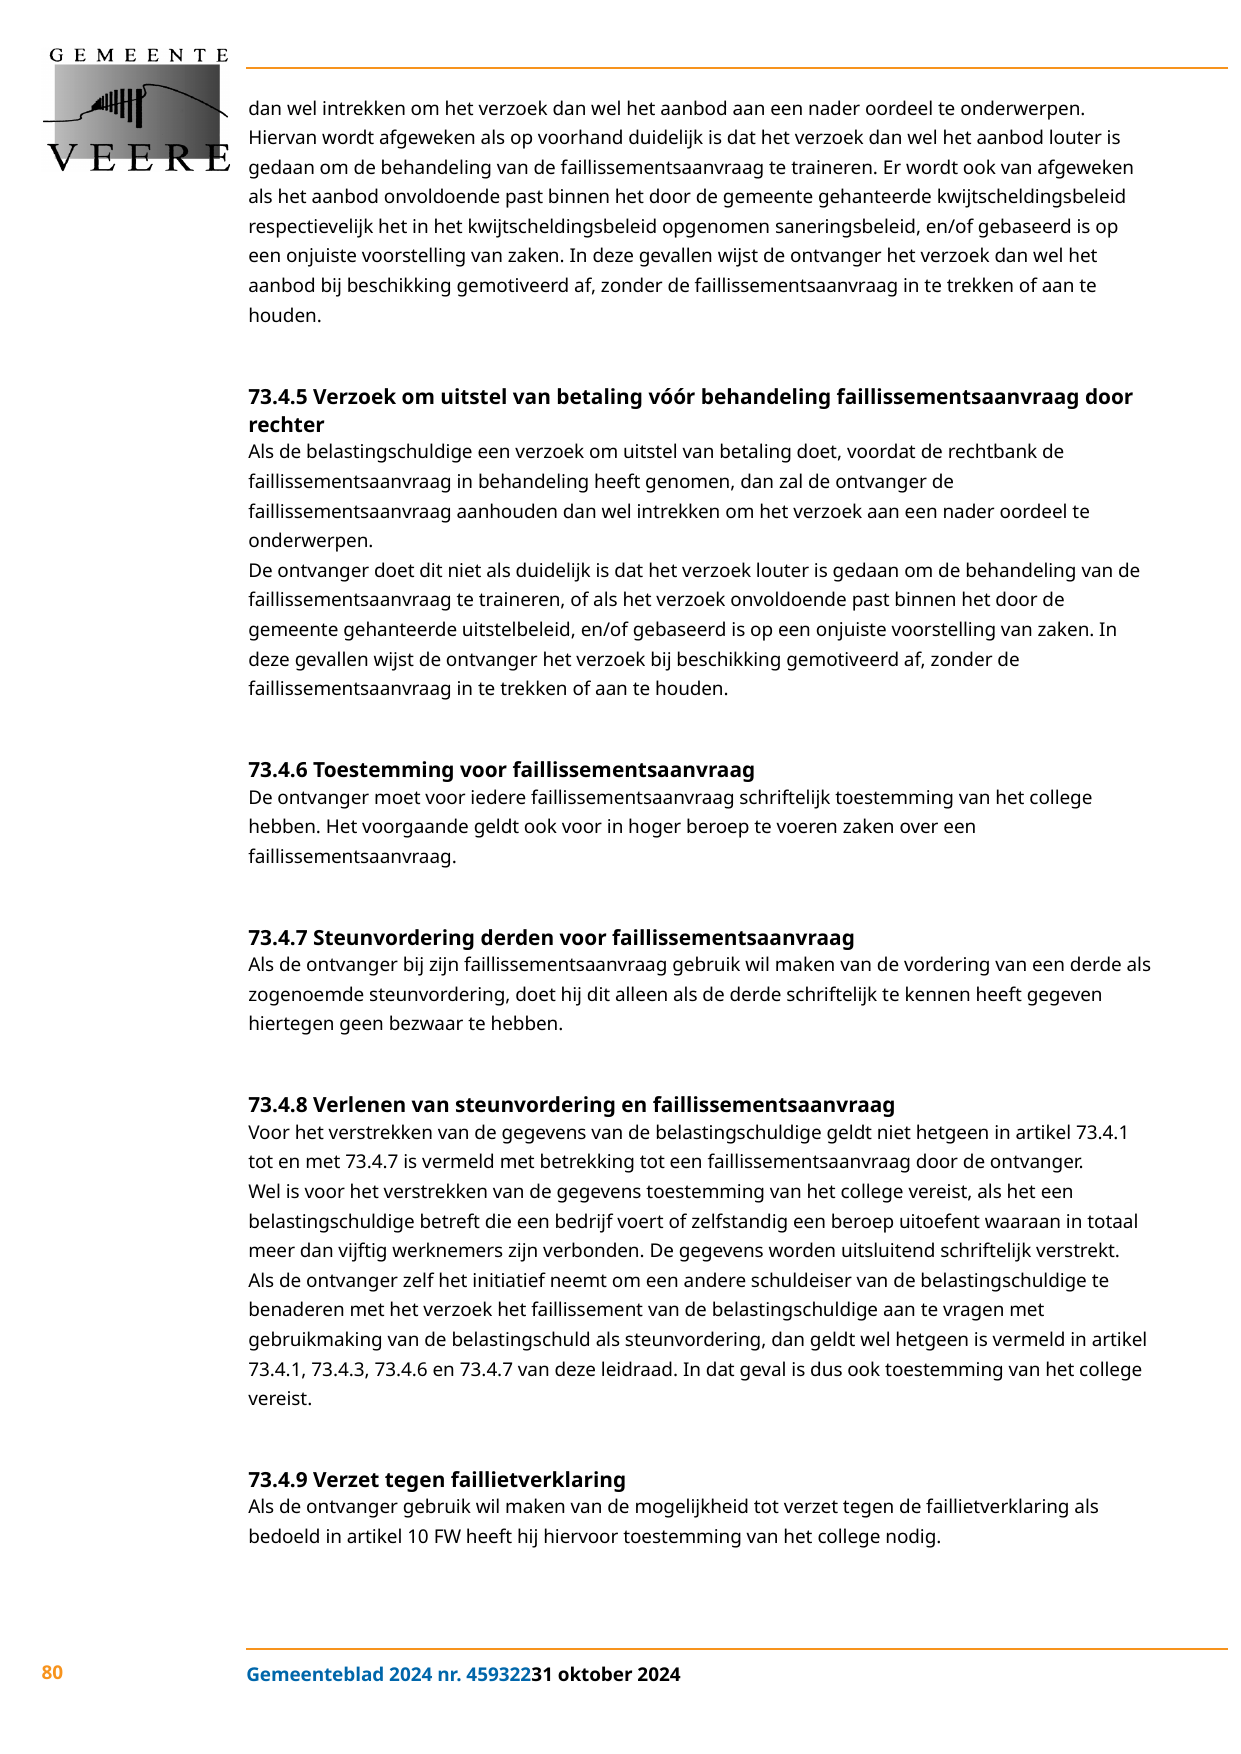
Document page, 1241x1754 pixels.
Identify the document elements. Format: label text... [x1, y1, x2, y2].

picture [41, 47, 231, 172]
text 73.4.8 Verlenen van steunvordering en faillissementsaanvraag [248, 1091, 1152, 1119]
text dan wel intrekken om het verzoek dan wel het aanbod aan een nader oordeel te onderwerpen. [248, 95, 1152, 121]
text De ontvanger doet dit niet als duidelijk is dat het verzoek louter is gedaan om de behandeling van de faillissementsaanvraag te traineren, of als het verzoek onvoldoende past binnen het door de gemeente gehanteerde uitstelbeleid, en/of gebaseerd is op een onjuiste voorstelling van zaken. In deze gevallen wijst de ontvanger het verzoek bij beschikking gemotiveerd af, zonder de faillissementsaanvraag in te trekken of aan te houden. [248, 557, 1152, 701]
text Als de ontvanger zelf het initiatief neemt om een andere schuldeiser van de belastingschuldige te benaderen met het verzoek het faillissement van de belastingschuldige aan te vragen met gebruikmaking van de belastingschuld als steunvordering, dan geldt wel hetgeen is vermeld in artikel 73.4.1, 73.4.3, 73.4.6 en 73.4.7 van deze leidraad. In dat geval is dus ook toestemming van het college vereist. [248, 1267, 1152, 1411]
text De ontvanger moet voor iedere faillissementsaanvraag schriftelijk toestemming van het college hebben. Het voorgaande geldt ook voor in hoger beroep te voeren zaken over een faillissementsaanvraag. [248, 784, 1152, 869]
text 73.4.7 Steunvordering derden voor faillissementsaanvraag [248, 923, 1152, 951]
text Hiervan wordt afgeweken als op voorhand duidelijk is dat het verzoek dan wel het aanbod louter is gedaan om de behandeling van de faillissementsaanvraag te traineren. Er wordt ook van afgeweken als het aanbod onvoldoende past binnen het door de gemeente gehanteerde kwijtscheldingsbeleid respectievelijk het in het kwijtscheldingsbeleid opgenomen saneringsbeleid, en/of gebaseerd is op een onjuiste voorstelling van zaken. In deze gevallen wijst de ontvanger het verzoek dan wel het aanbod bij beschikking gemotiveerd af, zonder de faillissementsaanvraag in te trekken of aan te houden. [248, 124, 1152, 328]
text Wel is voor het verstrekken van de gegevens toestemming van het college vereist, als het een belastingschuldige betreft die een bedrijf voert of zelfstandig een beroep uitoefent waaraan in totaal meer dan vijftig werknemers zijn verbonden. De gegevens worden uitsluitend schriftelijk verstrekt. [248, 1178, 1152, 1263]
text Als de ontvanger gebruik wil maken van de mogelijkheid tot verzet tegen de faillietverklaring als bedoeld in artikel 10 FW heeft hij hiervoor toestemming van het college nodig. [248, 1494, 1152, 1549]
text Voor het verstrekken van de gegevens van de belastingschuldige geldt niet hetgeen in artikel 73.4.1 tot en met 73.4.7 is vermeld met betrekking tot een faillissementsaanvraag door de ontvanger. [248, 1119, 1152, 1174]
text Als de ontvanger bij zijn faillissementsaanvraag gebruik wil maken van de vordering van een derde als zogenoemde steunvordering, doet hij dit alleen als de derde schriftelijk te kennen heeft gegeven hiertegen geen bezwaar te hebben. [248, 951, 1152, 1036]
text 73.4.6 Toestemming voor faillissementsaanvraag [248, 755, 1152, 784]
text 73.4.5 Verzoek om uitstel van betaling vóór behandeling faillissementsaanvraag door rechter [248, 382, 1152, 439]
text Als de belastingschuldige een verzoek om uitstel van betaling doet, voordat de rechtbank de faillissementsaanvraag in behandeling heeft genomen, dan zal de ontvanger de faillissementsaanvraag aanhouden dan wel intrekken om het verzoek aan een nader oordeel te onderwerpen. [248, 439, 1152, 553]
text 73.4.9 Verzet tegen faillietverklaring [248, 1465, 1152, 1494]
